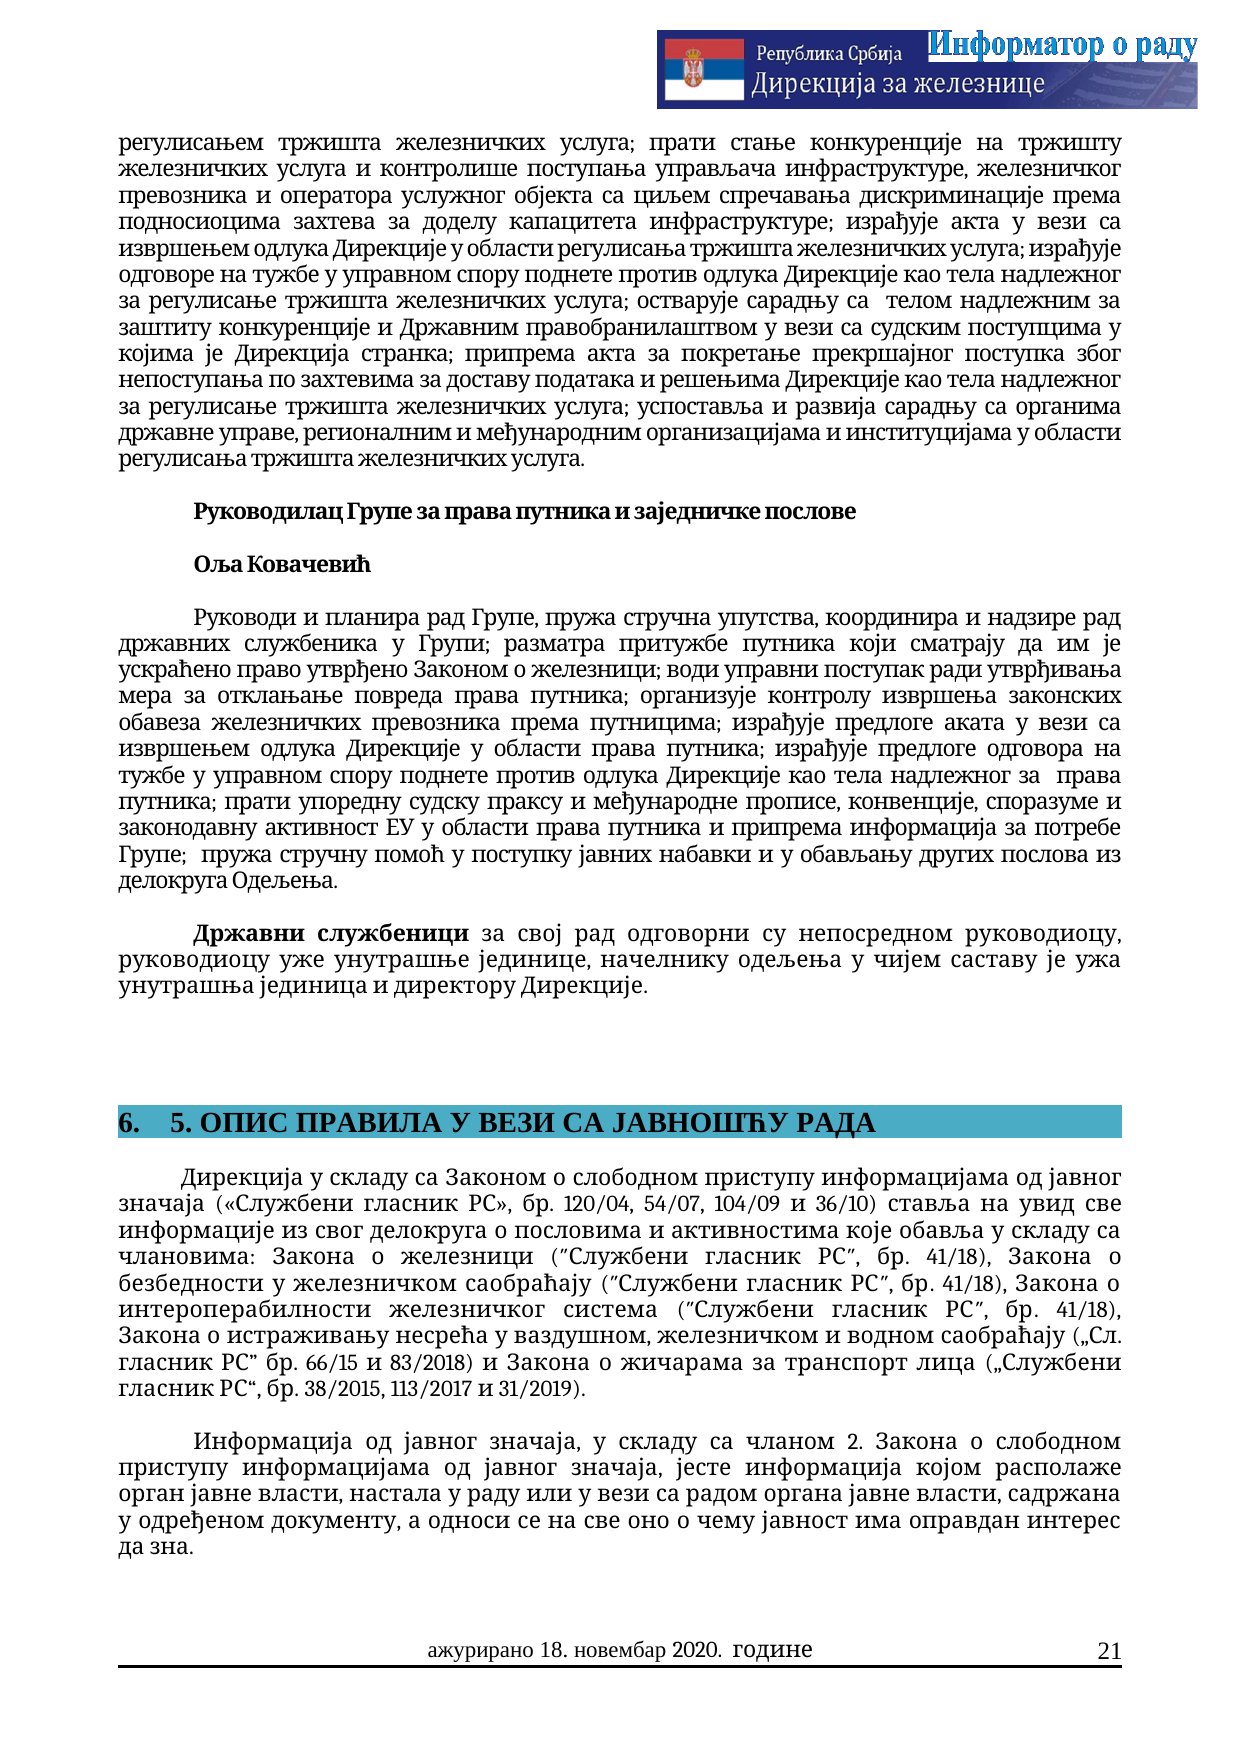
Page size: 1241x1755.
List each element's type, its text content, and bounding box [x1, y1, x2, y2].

text Оља Ковачевић [118, 552, 1122, 578]
text Руководи и планира рад Групе, пружа стручна упутства, координира и надзире рад државних службеника у Групи; разматра притужбе путника који сматрају да им је ускраћено право утврђено Законом о железници; води управни поступак ради утврђивања мера за отклањање повреда права путника; организује контролу извршења законских обавеза железничких превозника према путницима; израђује предлоге аката у вези са извршењем одлука Дирекције у области права путника; израђује предлоге одговора на тужбе у управном спору поднете против одлука Дирекције као тела надлежног за права путника; прати упоредну судску праксу и међународне прописе, конвенције, споразуме и законодавну активност ЕУ у области права путника и припрема информација за потребе Групе; пружа стручну помоћ у поступку јавних набавки и у обављању других послова из делокруга Одељења. [118, 604, 1122, 894]
text Државни службеници за свој рад одговорни су непосредном руководиоцу, руководиоцу уже унутрашње јединице, начелнику одељења у чијем саставу је ужа унутрашња јединица и директору Дирекције. [118, 921, 1122, 999]
text Информација од јавног значаја, у складу са чланом 2. Закона о слободном приступу информацијама од јавног значаја, јесте информација којом располаже орган јавне власти, настала у раду или у вези са радом органа јавне власти, садржана у одређеном документу, а односи се на све оно о чему јавност има оправдан интерес да зна. [118, 1428, 1122, 1560]
subtitle 5. опис правила у вези са јавношћу рада [118, 1105, 1122, 1138]
text Дирекција у складу са Законом о слободном приступу информацијама од јавног значаја («Службени гласник РС», бр. 120/04, 54/07, 104/09 и 36/10) ставља на увид све информације из свог делокруга о пословима и активностима које обавља у складу са члановима: Закона о железници (″Службени гласник РС″, бр. 41/18), Закона о безбедности у железничком саобраћају (″Службени гласник РС″, бр. 41/18), Закона о интероперабилности железничког система (″Службени гласник РС″, бр. 41/18), Закона о истраживању несрећа у ваздушном, железничком и водном саобраћају („Сл. гласник РС” бр. 66/15 и 83/2018) и Закона о жичарама за транспорт лица („Службени гласник РС“, бр. 38/2015, 113/2017 и 31/2019). [118, 1165, 1122, 1402]
text Руководилац Групе за права путника и заједничке послове [118, 499, 1122, 525]
text регулисањем тржишта железничких услуга; прати стање конкуренције на тржишту железничких услуга и контролише поступања управљача инфраструктуре, железничког превозника и оператора услужног објекта са циљем спречавања дискриминације према подносиоцима захтева за доделу капацитета инфраструктуре; израђује акта у вези са извршењем одлука Дирекције у области регулисања тржишта железничких услуга; израђује одговоре на тужбе у управном спору поднете против одлука Дирекције као тела надлежног за регулисање тржишта железничких услуга; остварује сарадњу са телом надлежним за заштиту конкуренције и Државним правобранилаштвом у вези са судским поступцима у којима је Дирекција странка; припрема акта за покретање прекршајног поступка због непоступања по захтевима за доставу података и решењима Дирекције као тела надлежног за регулисање тржишта железничких услуга; успоставља и развија сарадњу са органима државне управе, регионалним и међународним организацијама и институцијама у области регулисања тржишта железничких услуга. [118, 130, 1122, 472]
